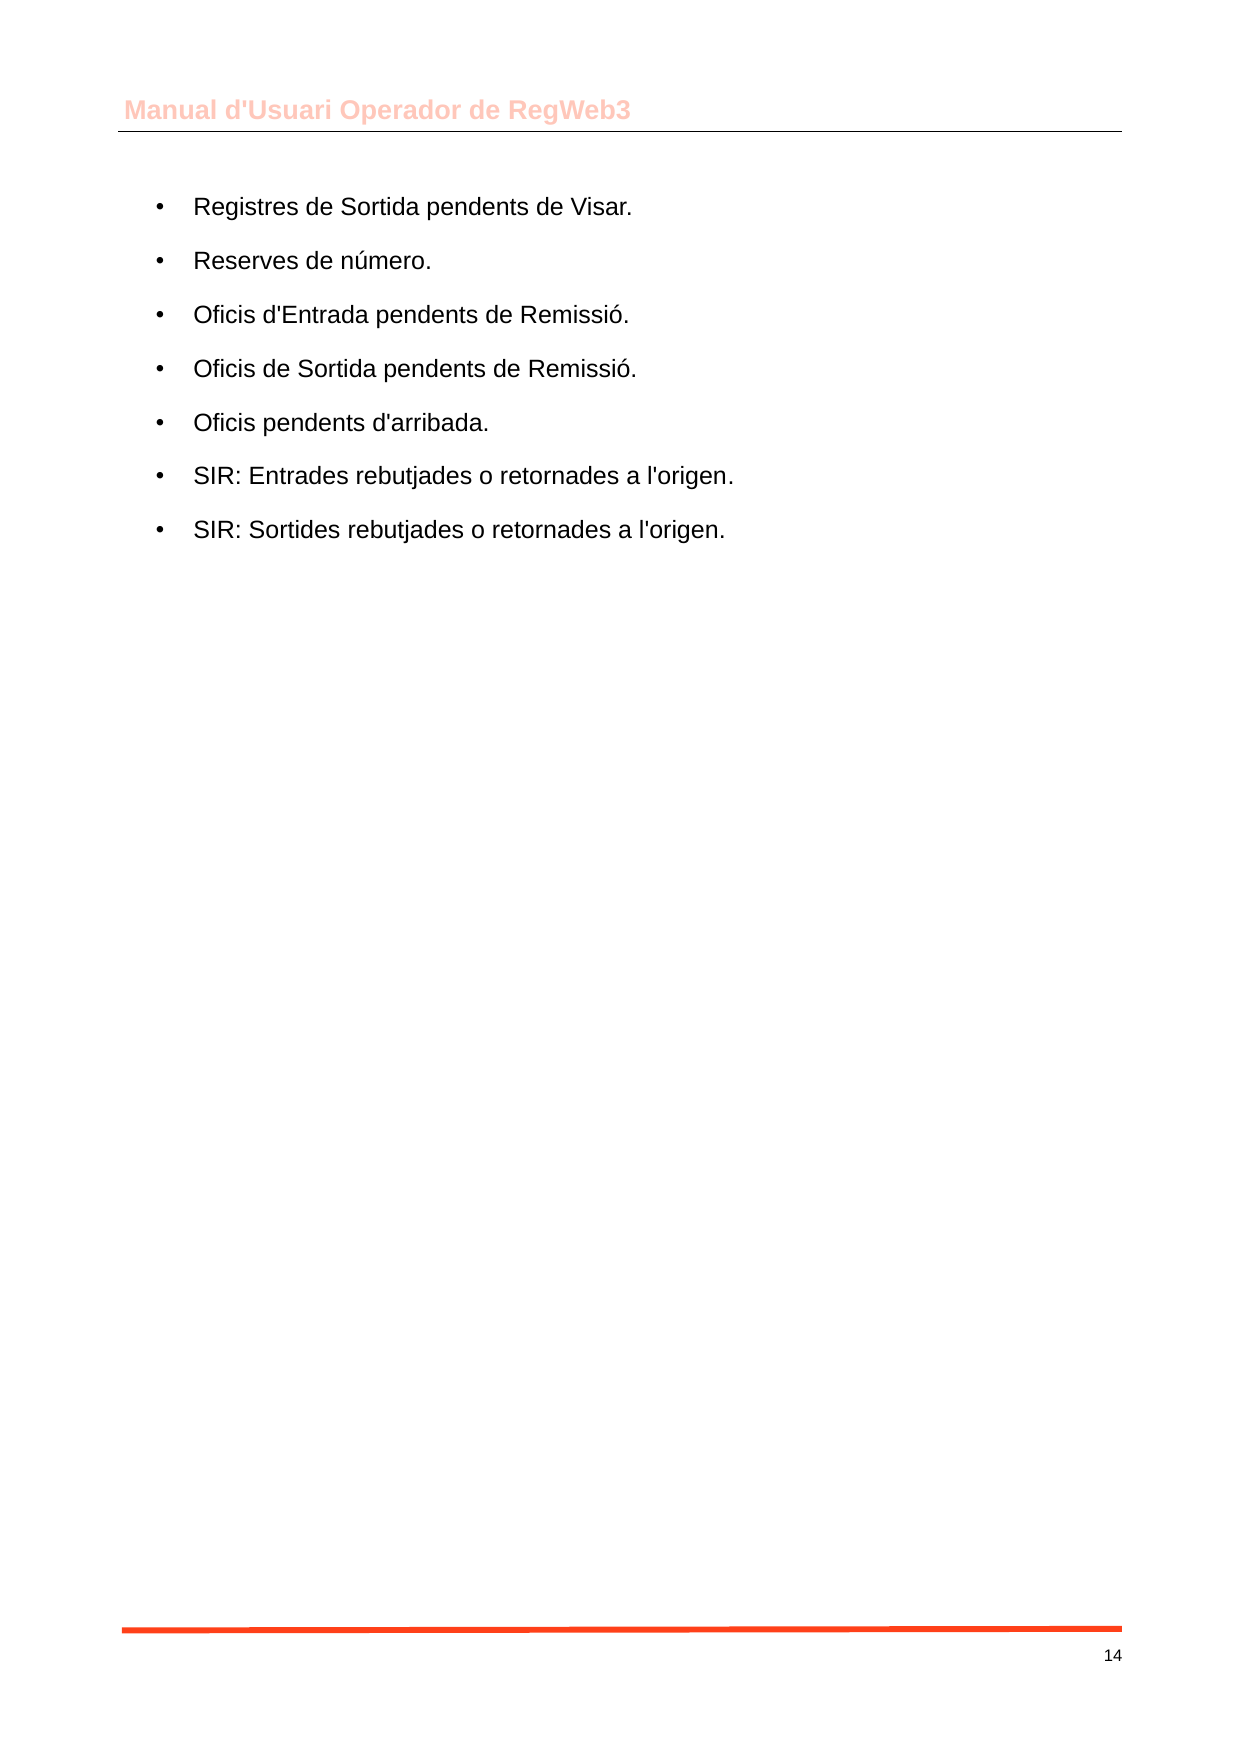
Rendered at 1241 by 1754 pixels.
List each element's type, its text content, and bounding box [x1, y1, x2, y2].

list Reserves de número. [156, 246, 1122, 275]
list SIR: Entrades rebutjades o retornades a l'origen. [156, 461, 1122, 490]
list Oficis d'Entrada pendents de Remissió. [156, 300, 1122, 329]
list Oficis pendents d'arribada. [156, 407, 1122, 436]
list Registres de Sortida pendents de Visar. [156, 192, 1122, 221]
list SIR: Sortides rebutjades o retornades a l'origen. [156, 515, 1122, 544]
list Oficis de Sortida pendents de Remissió. [156, 354, 1122, 382]
